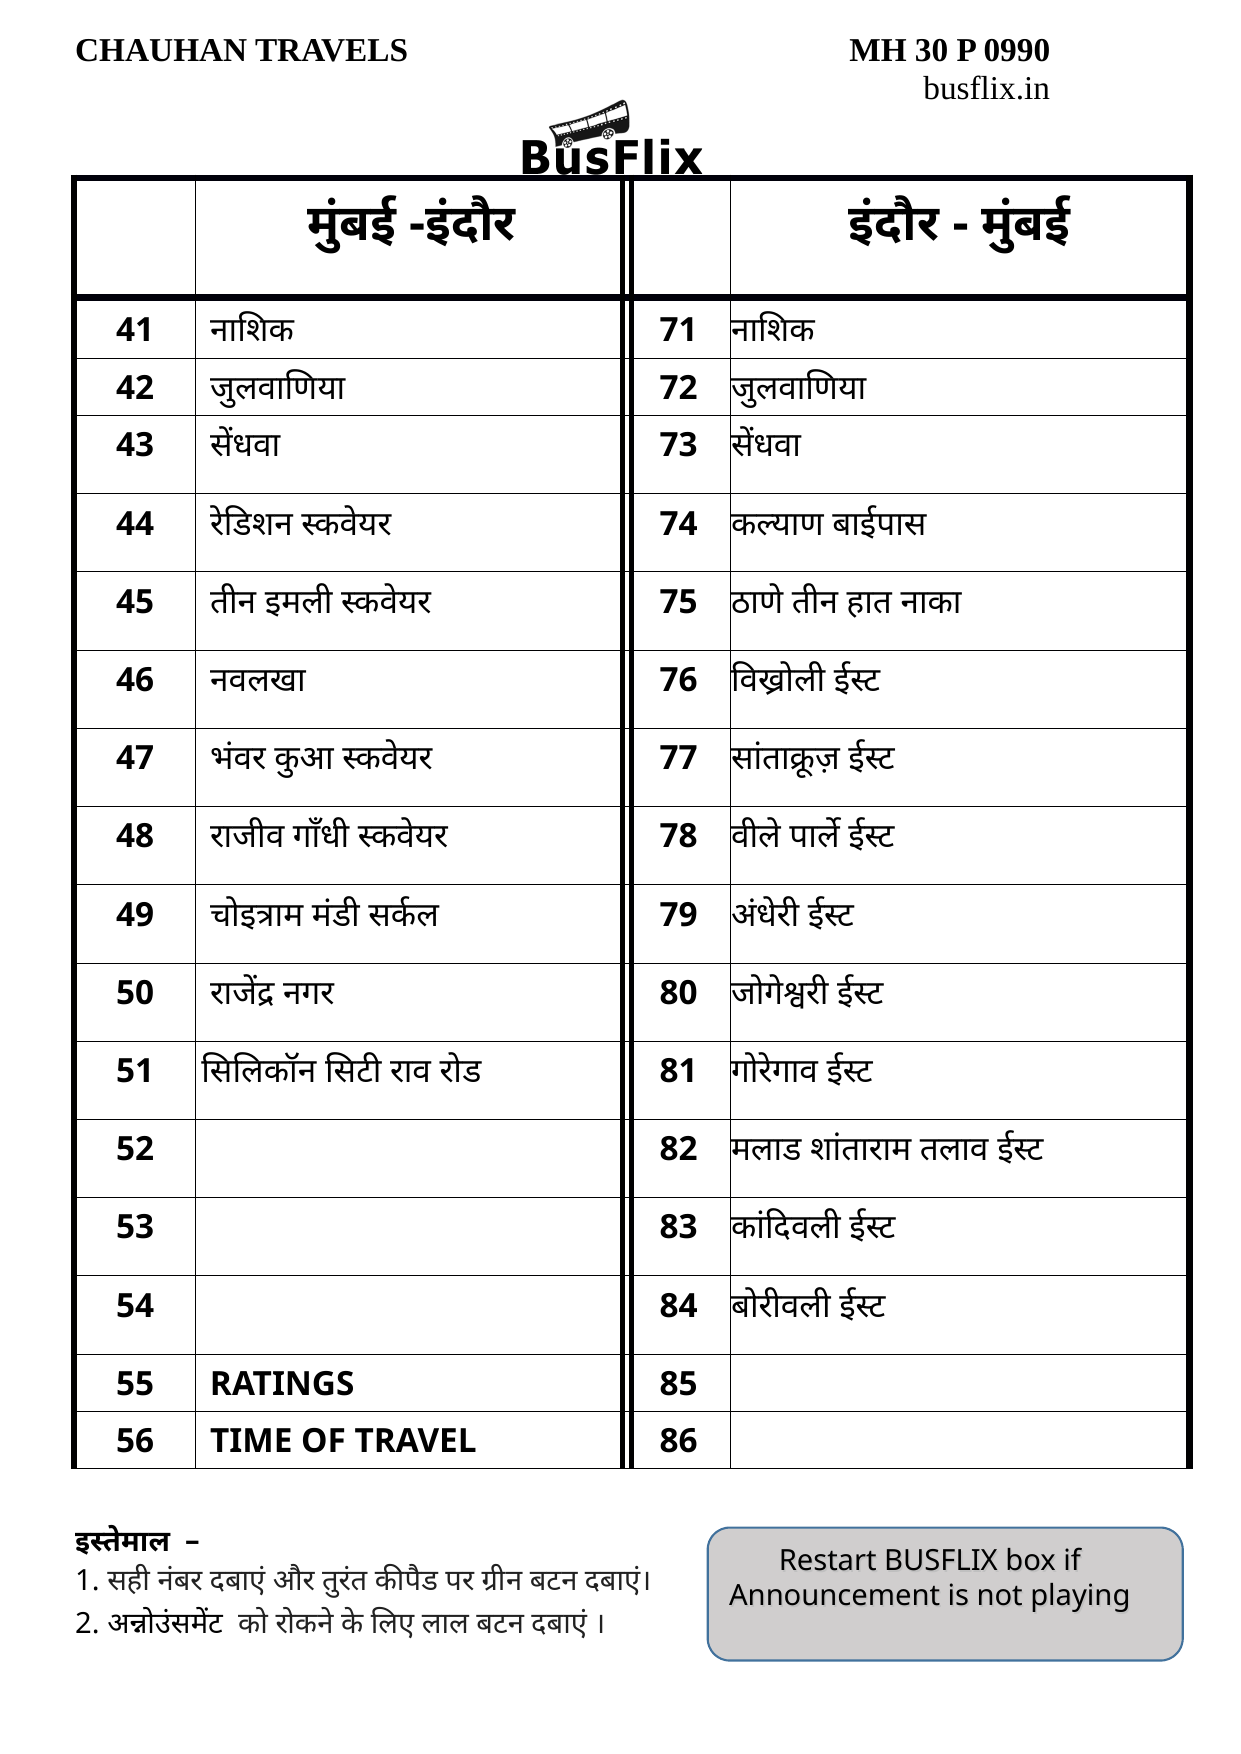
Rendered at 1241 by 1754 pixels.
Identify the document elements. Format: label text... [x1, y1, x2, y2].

table_cell रेडिशन स्कवेयर [196, 494, 620, 571]
table_cell 86 [634, 1412, 730, 1468]
table_cell जोगेश्वरी ईस्ट [731, 964, 1186, 1041]
table_cell तीन इमली स्कवेयर [196, 572, 620, 649]
table_cell 79 [634, 885, 730, 962]
table_cell 74 [634, 494, 730, 571]
table_cell 49 [77, 885, 195, 962]
table_cell [196, 1120, 620, 1197]
table_cell ठाणे तीन हात नाका [731, 572, 1186, 649]
table_cell मलाड शांताराम तलाव ईस्ट [731, 1120, 1186, 1197]
table_cell सेंधवा [731, 416, 1186, 493]
table_cell 56 [77, 1412, 195, 1468]
table_cell 73 [634, 416, 730, 493]
table_cell भंवर कुआ स्कवेयर [196, 729, 620, 806]
table_cell 46 [77, 651, 195, 728]
table_cell गोरेगाव ईस्ट [731, 1042, 1186, 1119]
table_cell कल्याण बाईपास [731, 494, 1186, 571]
table_cell नाशिक [731, 301, 1186, 357]
table_cell जुलवाणिया [731, 359, 1186, 415]
table_cell 50 [77, 964, 195, 1041]
table_cell 48 [77, 807, 195, 884]
table_cell [196, 1276, 620, 1353]
table_cell विख्रोली ईस्ट [731, 651, 1186, 728]
table_cell 78 [634, 807, 730, 884]
table_cell चोइत्राम मंडी सर्कल [196, 885, 620, 962]
table_cell जुलवाणिया [196, 359, 620, 415]
table_header [77, 181, 195, 294]
table_cell 81 [634, 1042, 730, 1119]
table_cell 45 [77, 572, 195, 649]
text 1. सही नंबर दबाएं और तुरंत कीपैड पर ग्रीन बटन दबाएं। [75, 1559, 706, 1603]
table_cell [731, 1412, 1186, 1468]
table_cell 43 [77, 416, 195, 493]
table_cell बोरीवली ईस्ट [731, 1276, 1186, 1353]
table_cell 47 [77, 729, 195, 806]
table_cell नाशिक [196, 301, 620, 357]
table_cell 77 [634, 729, 730, 806]
table_cell 54 [77, 1276, 195, 1353]
table_cell 80 [634, 964, 730, 1041]
table_cell 72 [634, 359, 730, 415]
table_cell सिलिकॉन सिटी राव रोड [196, 1042, 620, 1119]
table_cell 75 [634, 572, 730, 649]
table_cell नवलखा [196, 651, 620, 728]
table_cell 41 [77, 301, 195, 357]
table_cell सेंधवा [196, 416, 620, 493]
table_cell 42 [77, 359, 195, 415]
table_header इंदौर - मुंबई [731, 181, 1186, 294]
table_cell 83 [634, 1198, 730, 1275]
table_cell राजेंद्र नगर [196, 964, 620, 1041]
table_header मुंबई -इंदौर [196, 181, 620, 294]
table_cell 52 [77, 1120, 195, 1197]
table_cell [731, 1355, 1186, 1411]
table_cell 71 [634, 301, 730, 357]
table_cell RATINGS [196, 1355, 620, 1411]
table_cell 76 [634, 651, 730, 728]
table_cell 44 [77, 494, 195, 571]
table_header [634, 181, 730, 294]
table_cell 85 [634, 1355, 730, 1411]
table_cell TIME OF TRAVEL [196, 1412, 620, 1468]
text 2. अन्नोउंसमेंट को रोकने के लिए लाल बटन दबाएं । [75, 1603, 707, 1646]
table_cell वीले पार्ले ईस्ट [731, 807, 1186, 884]
table_cell सांताक्रूज़ ईस्ट [731, 729, 1186, 806]
table_cell अंधेरी ईस्ट [731, 885, 1186, 962]
table_cell [196, 1198, 620, 1275]
table_cell 82 [634, 1120, 730, 1197]
table_cell 84 [634, 1276, 730, 1353]
table_cell 51 [77, 1042, 195, 1119]
table_cell राजीव गाँधी स्कवेयर [196, 807, 620, 884]
table_cell कांदिवली ईस्ट [731, 1198, 1186, 1275]
table_cell 53 [77, 1198, 195, 1275]
text इस्तेमाल – [75, 1520, 1165, 1559]
table_cell 55 [77, 1355, 195, 1411]
